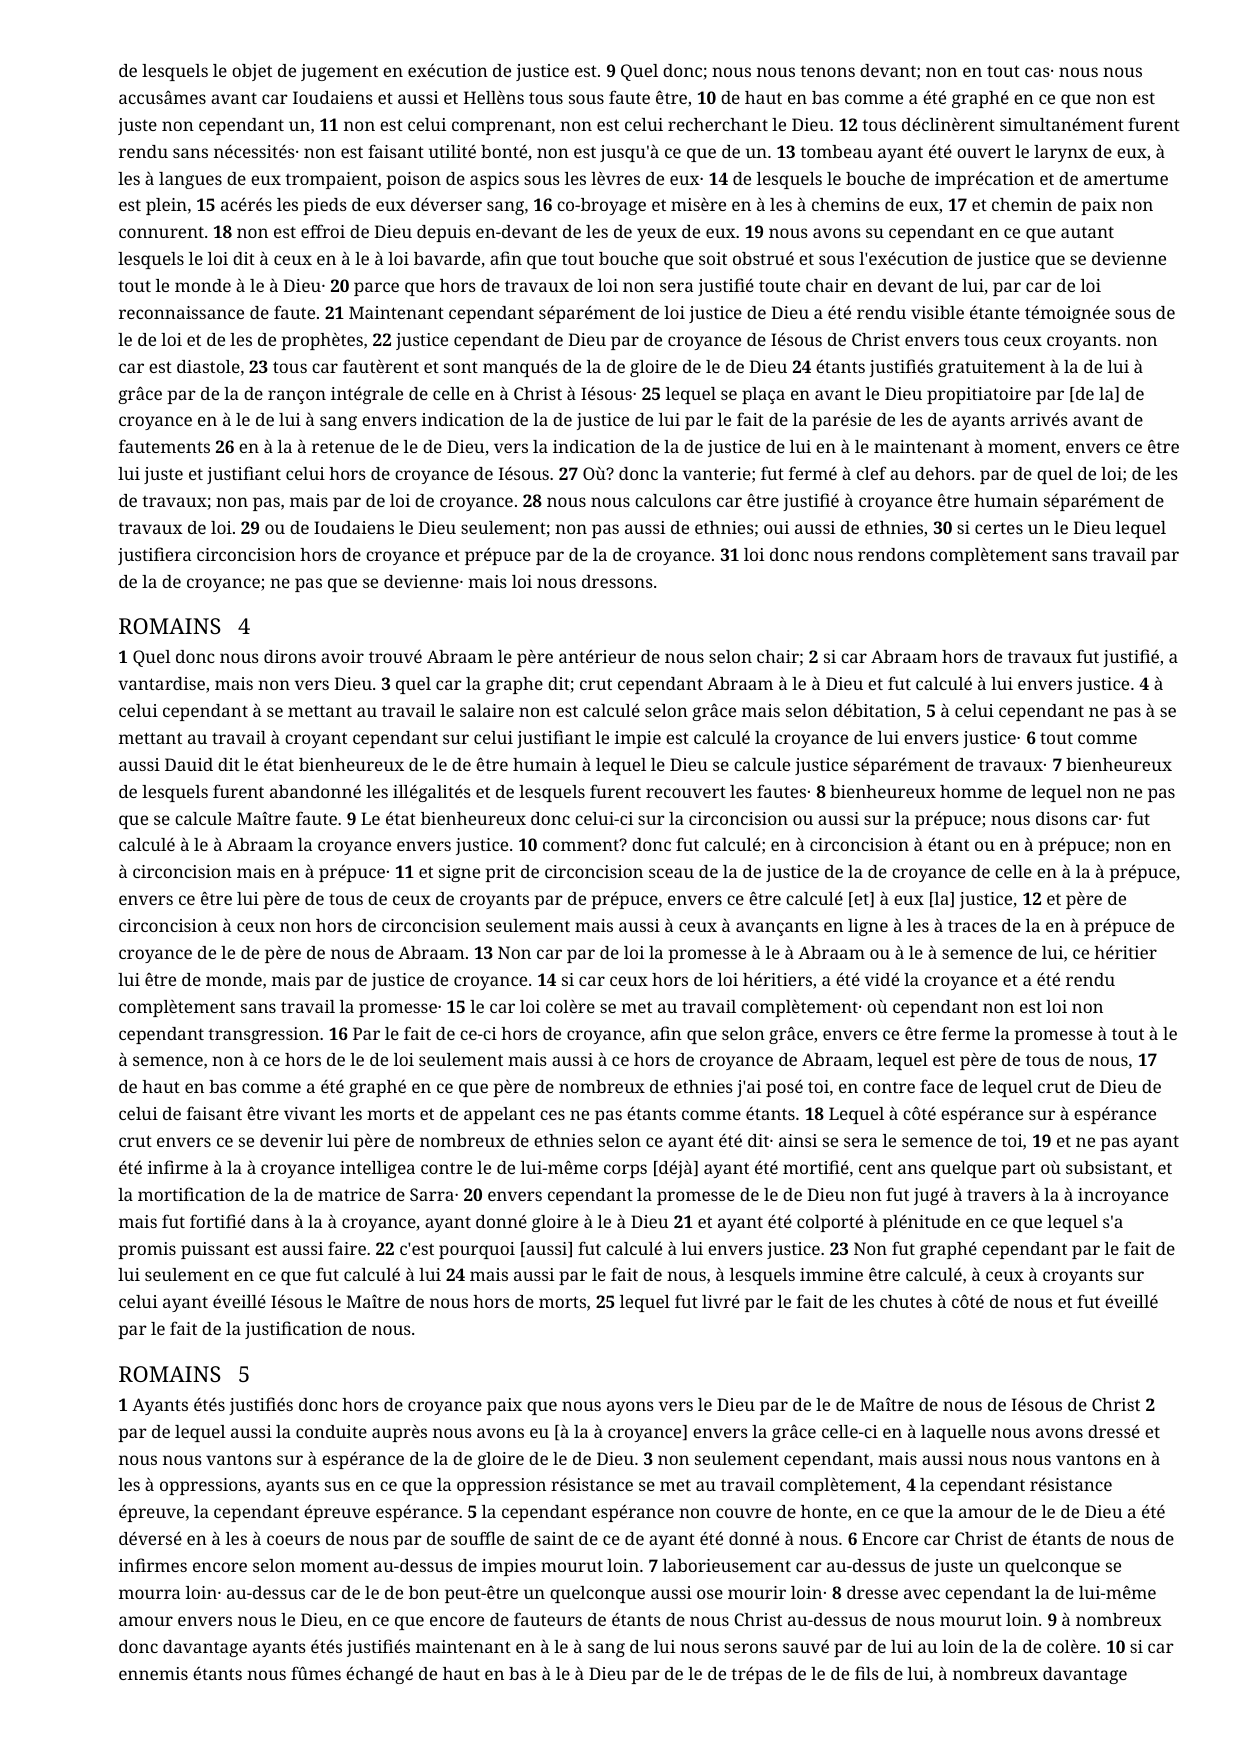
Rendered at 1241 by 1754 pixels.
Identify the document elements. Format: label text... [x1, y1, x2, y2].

text 1 Ayants étés justifiés donc hors de croyance paix que nous ayons vers le Dieu par de le de Maître de nous de Iésous de Christ 2 par de lequel aussi la conduite auprès nous avons eu [à la à croyance] envers la grâce celle-ci en à laquelle nous avons dressé et nous nous vantons sur à espérance de la de gloire de le de Dieu. 3 non seulement cependant, mais aussi nous nous vantons en à les à oppressions, ayants sus en ce que la oppression résistance se met au travail complètement, 4 la cependant résistance épreuve, la cependant épreuve espérance. 5 la cependant espérance non couvre de honte, en ce que la amour de le de Dieu a été déversé en à les à coeurs de nous par de souffle de saint de ce de ayant été donné à nous. 6 Encore car Christ de étants de nous de infirmes encore selon moment au-dessus de impies mourut loin. 7 laborieusement car au-dessus de juste un quelconque se mourra loin· au-dessus car de le de bon peut-être un quelconque aussi ose mourir loin· 8 dresse avec cependant la de lui-même amour envers nous le Dieu, en ce que encore de fauteurs de étants de nous Christ au-dessus de nous mourut loin. 9 à nombreux donc davantage ayants étés justifiés maintenant en à le à sang de lui nous serons sauvé par de lui au loin de la de colère. 10 si car ennemis étants nous fûmes échangé de haut en bas à le à Dieu par de le de trépas de le de fils de lui, à nombreux davantage [118, 1393, 1181, 1685]
text de lesquels le objet de jugement en exécution de justice est. 9 Quel donc; nous nous tenons devant; non en tout cas· nous nous accusâmes avant car Ioudaiens et aussi et Hellèns tous sous faute être, 10 de haut en bas comme a été graphé en ce que non est juste non cependant un, 11 non est celui comprenant, non est celui recherchant le Dieu. 12 tous déclinèrent simultanément furent rendu sans nécessités· non est faisant utilité bonté, non est jusqu'à ce que de un. 13 tombeau ayant été ouvert le larynx de eux, à les à langues de eux trompaient, poison de aspics sous les lèvres de eux· 14 de lesquels le bouche de imprécation et de amertume est plein, 15 acérés les pieds de eux déverser sang, 16 co-broyage et misère en à les à chemins de eux, 17 et chemin de paix non connurent. 18 non est effroi de Dieu depuis en-devant de les de yeux de eux. 19 nous avons su cependant en ce que autant lesquels le loi dit à ceux en à le à loi bavarde, afin que tout bouche que soit obstrué et sous l'exécution de justice que se devienne tout le monde à le à Dieu· 20 parce que hors de travaux de loi non sera justifié toute chair en devant de lui, par car de loi reconnaissance de faute. 21 Maintenant cependant séparément de loi justice de Dieu a été rendu visible étante témoignée sous de le de loi et de les de prophètes, 22 justice cependant de Dieu par de croyance de Iésous de Christ envers tous ceux croyants. non car est diastole, 23 tous car fautèrent et sont manqués de la de gloire de le de Dieu 24 étants justifiés gratuitement à la de lui à grâce par de la de rançon intégrale de celle en à Christ à Iésous· 25 lequel se plaça en avant le Dieu propitiatoire par [de la] de croyance en à le de lui à sang envers indication de la de justice de lui par le fait de la parésie de les de ayants arrivés avant de fautements 26 en à la à retenue de le de Dieu, vers la indication de la de justice de lui en à le maintenant à moment, envers ce être lui juste et justifiant celui hors de croyance de Iésous. 27 Où? donc la vanterie; fut fermé à clef au dehors. par de quel de loi; de les de travaux; non pas, mais par de loi de croyance. 28 nous nous calculons car être justifié à croyance être humain séparément de travaux de loi. 29 ou de Ioudaiens le Dieu seulement; non pas aussi de ethnies; oui aussi de ethnies, 30 si certes un le Dieu lequel justifiera circoncision hors de croyance et prépuce par de la de croyance. 31 loi donc nous rendons complètement sans travail par de la de croyance; ne pas que se devienne· mais loi nous dressons. [118, 59, 1181, 593]
text ROMAINS 5 [118, 1359, 1181, 1388]
text ROMAINS 4 [118, 611, 1181, 641]
text 1 Quel donc nous dirons avoir trouvé Abraam le père antérieur de nous selon chair; 2 si car Abraam hors de travaux fut justifié, a vantardise, mais non vers Dieu. 3 quel car la graphe dit; crut cependant Abraam à le à Dieu et fut calculé à lui envers justice. 4 à celui cependant à se mettant au travail le salaire non est calculé selon grâce mais selon débitation, 5 à celui cependant ne pas à se mettant au travail à croyant cependant sur celui justifiant le impie est calculé la croyance de lui envers justice· 6 tout comme aussi Dauid dit le état bienheureux de le de être humain à lequel le Dieu se calcule justice séparément de travaux· 7 bienheureux de lesquels furent abandonné les illégalités et de lesquels furent recouvert les fautes· 8 bienheureux homme de lequel non ne pas que se calcule Maître faute. 9 Le état bienheureux donc celui-ci sur la circoncision ou aussi sur la prépuce; nous disons car· fut calculé à le à Abraam la croyance envers justice. 10 comment? donc fut calculé; en à circoncision à étant ou en à prépuce; non en à circoncision mais en à prépuce· 11 et signe prit de circoncision sceau de la de justice de la de croyance de celle en à la à prépuce, envers ce être lui père de tous de ceux de croyants par de prépuce, envers ce être calculé [et] à eux [la] justice, 12 et père de circoncision à ceux non hors de circoncision seulement mais aussi à ceux à avançants en ligne à les à traces de la en à prépuce de croyance de le de père de nous de Abraam. 13 Non car par de loi la promesse à le à Abraam ou à le à semence de lui, ce héritier lui être de monde, mais par de justice de croyance. 14 si car ceux hors de loi héritiers, a été vidé la croyance et a été rendu complètement sans travail la promesse· 15 le car loi colère se met au travail complètement· où cependant non est loi non cependant transgression. 16 Par le fait de ce-ci hors de croyance, afin que selon grâce, envers ce être ferme la promesse à tout à le à semence, non à ce hors de le de loi seulement mais aussi à ce hors de croyance de Abraam, lequel est père de tous de nous, 17 de haut en bas comme a été graphé en ce que père de nombreux de ethnies j'ai posé toi, en contre face de lequel crut de Dieu de celui de faisant être vivant les morts et de appelant ces ne pas étants comme étants. 18 Lequel à côté espérance sur à espérance crut envers ce se devenir lui père de nombreux de ethnies selon ce ayant été dit· ainsi se sera le semence de toi, 19 et ne pas ayant été infirme à la à croyance intelligea contre le de lui-même corps [déjà] ayant été mortifié, cent ans quelque part où subsistant, et la mortification de la de matrice de Sarra· 20 envers cependant la promesse de le de Dieu non fut jugé à travers à la à incroyance mais fut fortifié dans à la à croyance, ayant donné gloire à le à Dieu 21 et ayant été colporté à plénitude en ce que lequel s'a promis puissant est aussi faire. 22 c'est pourquoi [aussi] fut calculé à lui envers justice. 23 Non fut graphé cependant par le fait de lui seulement en ce que fut calculé à lui 24 mais aussi par le fait de nous, à lesquels immine être calculé, à ceux à croyants sur celui ayant éveillé Iésous le Maître de nous hors de morts, 25 lequel fut livré par le fait de les chutes à côté de nous et fut éveillé par le fait de la justification de nous. [118, 645, 1181, 1341]
